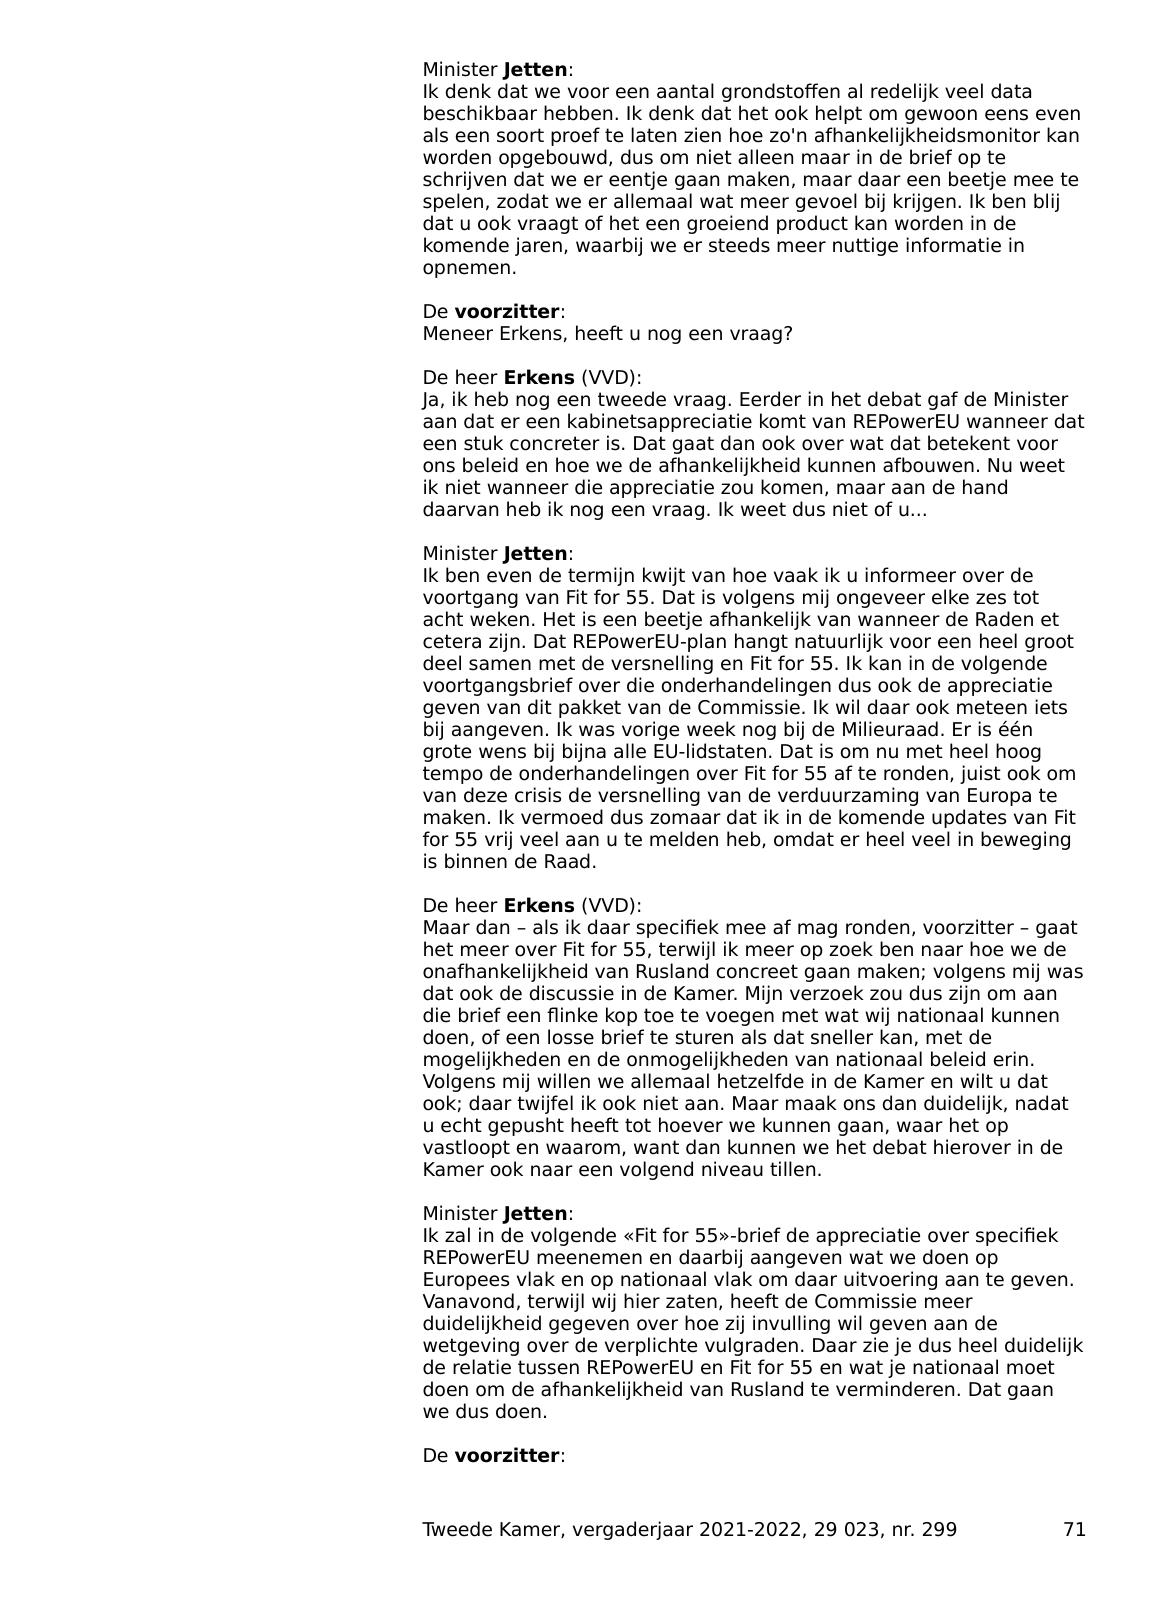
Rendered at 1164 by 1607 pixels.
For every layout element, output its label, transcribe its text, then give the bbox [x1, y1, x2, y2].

text De voorzitter: [422, 1445, 1087, 1467]
text Ik zal in de volgende «Fit for 55»-brief de appreciatie over specifiek REPowerEU meenemen en daarbij aangeven wat we doen op Europees vlak en op nationaal vlak om daar uitvoering aan te geven. Vanavond, terwijl wij hier zaten, heeft de Commissie meer duidelijkheid gegeven over hoe zij invulling wil geven aan de wetgeving over de verplichte vulgraden. Daar zie je dus heel duidelijk de relatie tussen REPowerEU en Fit for 55 en wat je nationaal moet doen om de afhankelijkheid van Rusland te verminderen. Dat gaan we dus doen. [422, 1225, 1087, 1423]
text Ja, ik heb nog een tweede vraag. Eerder in het debat gaf de Minister aan dat er een kabinetsappreciatie komt van REPowerEU wanneer dat een stuk concreter is. Dat gaat dan ook over wat dat betekent voor ons beleid en hoe we de afhankelijkheid kunnen afbouwen. Nu weet ik niet wanneer die appreciatie zou komen, maar aan de hand daarvan heb ik nog een vraag. Ik weet dus niet of u... [422, 389, 1087, 521]
text Meneer Erkens, heeft u nog een vraag? [422, 323, 1087, 345]
text De heer Erkens (VVD): [422, 895, 1087, 917]
text Minister Jetten: [422, 543, 1087, 565]
text De heer Erkens (VVD): [422, 367, 1087, 389]
text Maar dan – als ik daar specifiek mee af mag ronden, voorzitter – gaat het meer over Fit for 55, terwijl ik meer op zoek ben naar hoe we de onafhankelijkheid van Rusland concreet gaan maken; volgens mij was dat ook de discussie in de Kamer. Mijn verzoek zou dus zijn om aan die brief een flinke kop toe te voegen met wat wij nationaal kunnen doen, of een losse brief te sturen als dat sneller kan, met de mogelijkheden en de onmogelijkheden van nationaal beleid erin. Volgens mij willen we allemaal hetzelfde in de Kamer en wilt u dat ook; daar twijfel ik ook niet aan. Maar maak ons dan duidelijk, nadat u echt gepusht heeft tot hoever we kunnen gaan, waar het op vastloopt en waarom, want dan kunnen we het debat hierover in de Kamer ook naar een volgend niveau tillen. [422, 917, 1087, 1181]
text Ik denk dat we voor een aantal grondstoffen al redelijk veel data beschikbaar hebben. Ik denk dat het ook helpt om gewoon eens even als een soort proef te laten zien hoe zo'n afhankelijkheidsmonitor kan worden opgebouwd, dus om niet alleen maar in de brief op te schrijven dat we er eentje gaan maken, maar daar een beetje mee te spelen, zodat we er allemaal wat meer gevoel bij krijgen. Ik ben blij dat u ook vraagt of het een groeiend product kan worden in de komende jaren, waarbij we er steeds meer nuttige informatie in opnemen. [422, 81, 1087, 279]
text Ik ben even de termijn kwijt van hoe vaak ik u informeer over de voortgang van Fit for 55. Dat is volgens mij ongeveer elke zes tot acht weken. Het is een beetje afhankelijk van wanneer de Raden et cetera zijn. Dat REPowerEU-plan hangt natuurlijk voor een heel groot deel samen met de versnelling en Fit for 55. Ik kan in de volgende voortgangsbrief over die onderhandelingen dus ook de appreciatie geven van dit pakket van de Commissie. Ik wil daar ook meteen iets bij aangeven. Ik was vorige week nog bij de Milieuraad. Er is één grote wens bij bijna alle EU-lidstaten. Dat is om nu met heel hoog tempo de onderhandelingen over Fit for 55 af te ronden, juist ook om van deze crisis de versnelling van de verduurzaming van Europa te maken. Ik vermoed dus zomaar dat ik in de komende updates van Fit for 55 vrij veel aan u te melden heb, omdat er heel veel in beweging is binnen de Raad. [422, 565, 1087, 873]
text Minister Jetten: [422, 59, 1087, 81]
text De voorzitter: [422, 301, 1087, 323]
text Minister Jetten: [422, 1203, 1087, 1225]
